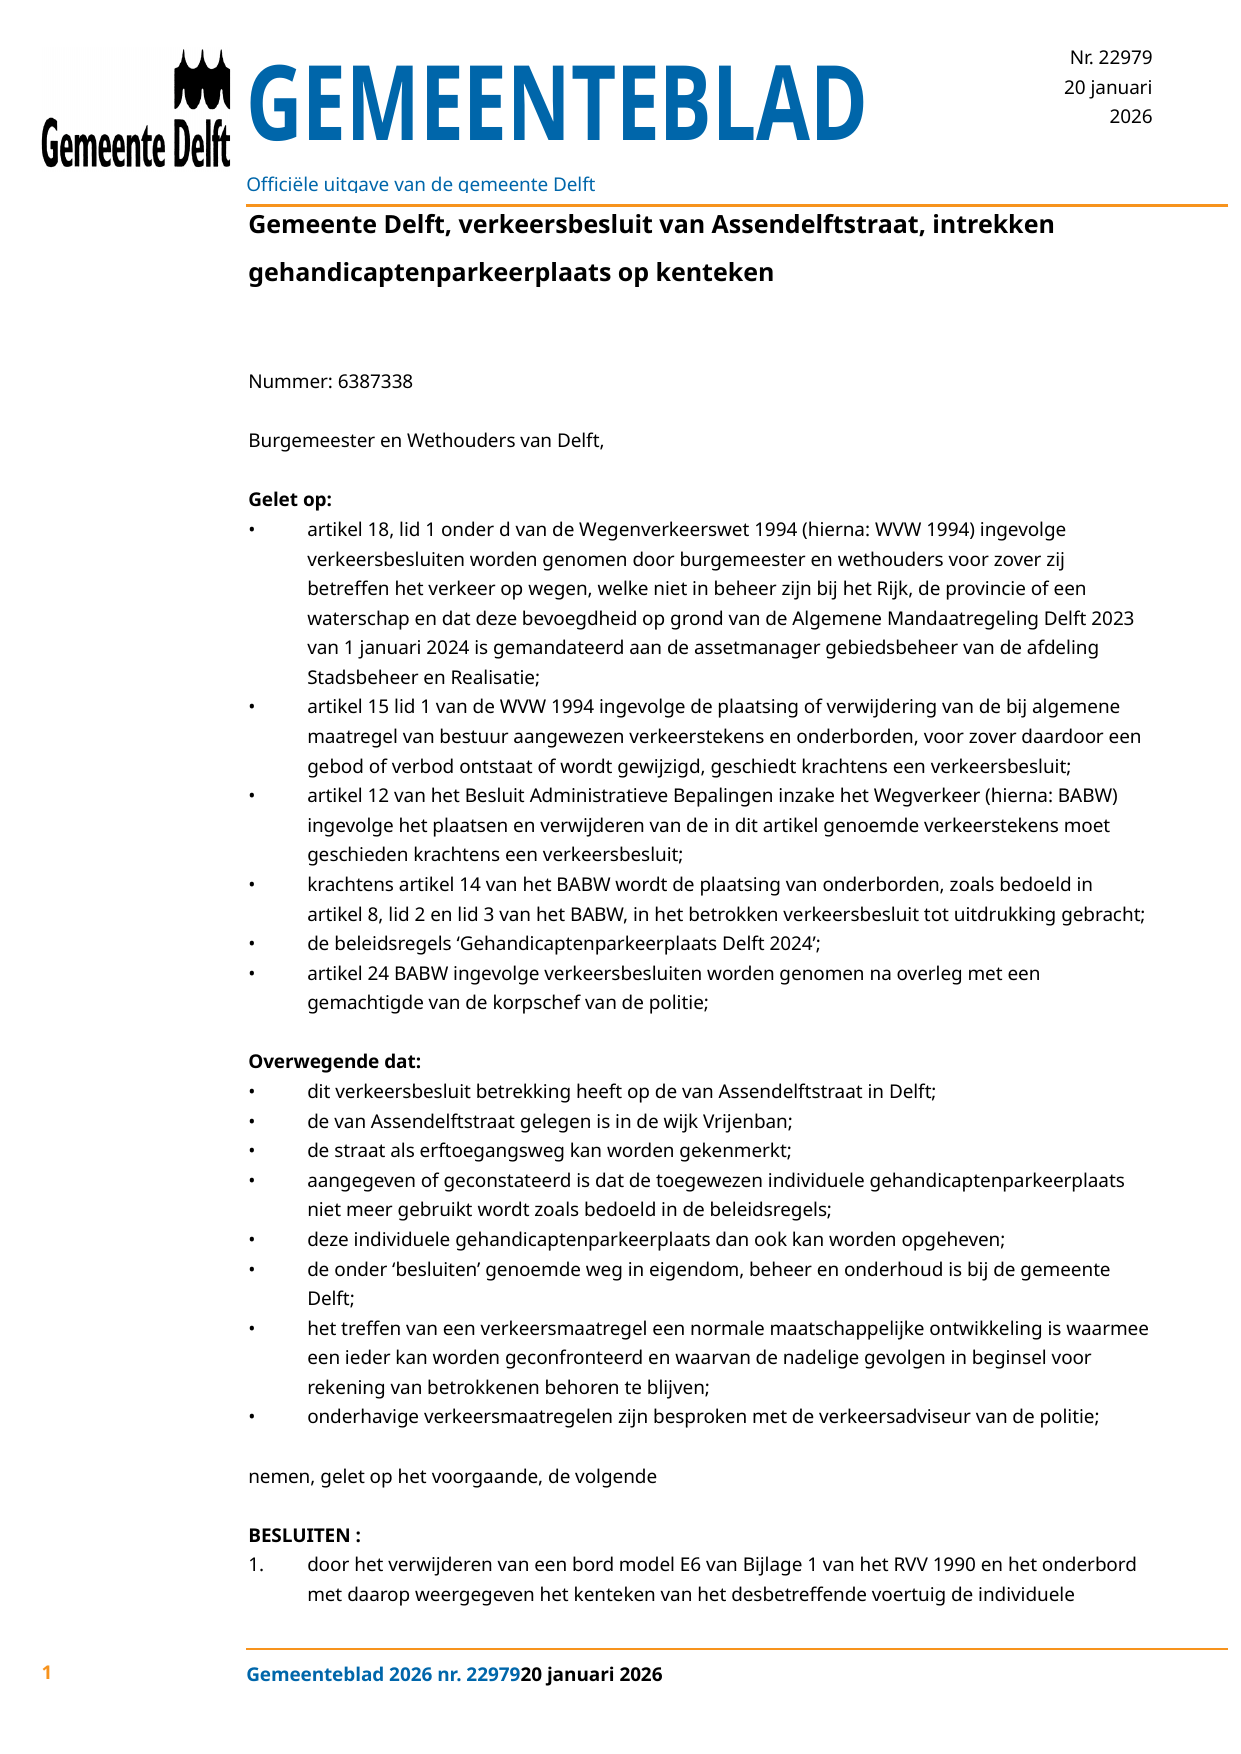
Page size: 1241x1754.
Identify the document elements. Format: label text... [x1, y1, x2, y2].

list krachtens artikel 14 van het BABW wordt de plaatsing van onderborden, zoals bedoeld in artikel 8, lid 2 en lid 3 van het BABW, in het betrokken verkeersbesluit tot uitdrukking gebracht; [248, 871, 1152, 926]
text Nummer: 6387338 [248, 368, 1152, 394]
text BESLUITEN : [248, 1522, 1152, 1548]
list artikel 24 BABW ingevolge verkeersbesluiten worden genomen na overleg met een gemachtigde van de korpschef van de politie; [248, 960, 1152, 1015]
list het treffen van een verkeersmaatregel een normale maatschappelijke ontwikkeling is waarmee een ieder kan worden geconfronteerd en waarvan de nadelige gevolgen in beginsel voor rekening van betrokkenen behoren te blijven; [248, 1315, 1152, 1400]
text Burgemeester en Wethouders van Delft, [248, 427, 1152, 453]
text Gelet op: [248, 487, 1152, 512]
list de beleidsregels ‘Gehandicaptenparkeerplaats Delft 2024’; [248, 930, 1152, 956]
list door het verwijderen van een bord model E6 van Bijlage 1 van het RVV 1990 en het onderbord met daarop weergegeven het kenteken van het desbetreffende voertuig de individuele [248, 1552, 1152, 1607]
list aangegeven of geconstateerd is dat de toegewezen individuele gehandicaptenparkeerplaats niet meer gebruikt wordt zoals bedoeld in de beleidsregels; [248, 1167, 1152, 1222]
list de onder ‘besluiten’ genoemde weg in eigendom, beheer en onderhoud is bij de gemeente Delft; [248, 1256, 1152, 1311]
list de straat als erftoegangsweg kan worden gekenmerkt; [248, 1137, 1152, 1163]
list de van Assendelftstraat gelegen is in de wijk Vrijenban; [248, 1108, 1152, 1133]
list artikel 18, lid 1 onder d van de Wegenverkeerswet 1994 (hierna: WVW 1994) ingevolge verkeersbesluiten worden genomen door burgemeester en wethouders voor zover zij betreffen het verkeer op wegen, welke niet in beheer zijn bij het Rijk, de provincie of een waterschap en dat deze bevoegdheid op grond van de Algemene Mandaatregeling Delft 2023 van 1 januari 2024 is gemandateerd aan de assetmanager gebiedsbeheer van de afdeling Stadsbeheer en Realisatie; [248, 516, 1152, 690]
list deze individuele gehandicaptenparkeerplaats dan ook kan worden opgeheven; [248, 1226, 1152, 1252]
text Gemeente Delft, verkeersbesluit van Assendelftstraat, intrekken gehandicaptenparkeerplaats op kenteken [248, 207, 1152, 288]
list dit verkeersbesluit betrekking heeft op de van Assendelftstraat in Delft; [248, 1078, 1152, 1104]
list onderhavige verkeersmaatregelen zijn besproken met de verkeersadviseur van de politie; [248, 1404, 1152, 1429]
picture [41, 47, 231, 172]
text Overwegende dat: [248, 1049, 1152, 1074]
list artikel 15 lid 1 van de WVW 1994 ingevolge de plaatsing of verwijdering van de bij algemene maatregel van bestuur aangewezen verkeerstekens en onderborden, voor zover daardoor een gebod of verbod ontstaat of wordt gewijzigd, geschiedt krachtens een verkeersbesluit; [248, 694, 1152, 778]
list artikel 12 van het Besluit Administratieve Bepalingen inzake het Wegverkeer (hierna: BABW) ingevolge het plaatsen en verwijderen van de in dit artikel genoemde verkeerstekens moet geschieden krachtens een verkeersbesluit; [248, 782, 1152, 867]
text nemen, gelet op het voorgaande, de volgende [248, 1463, 1152, 1488]
